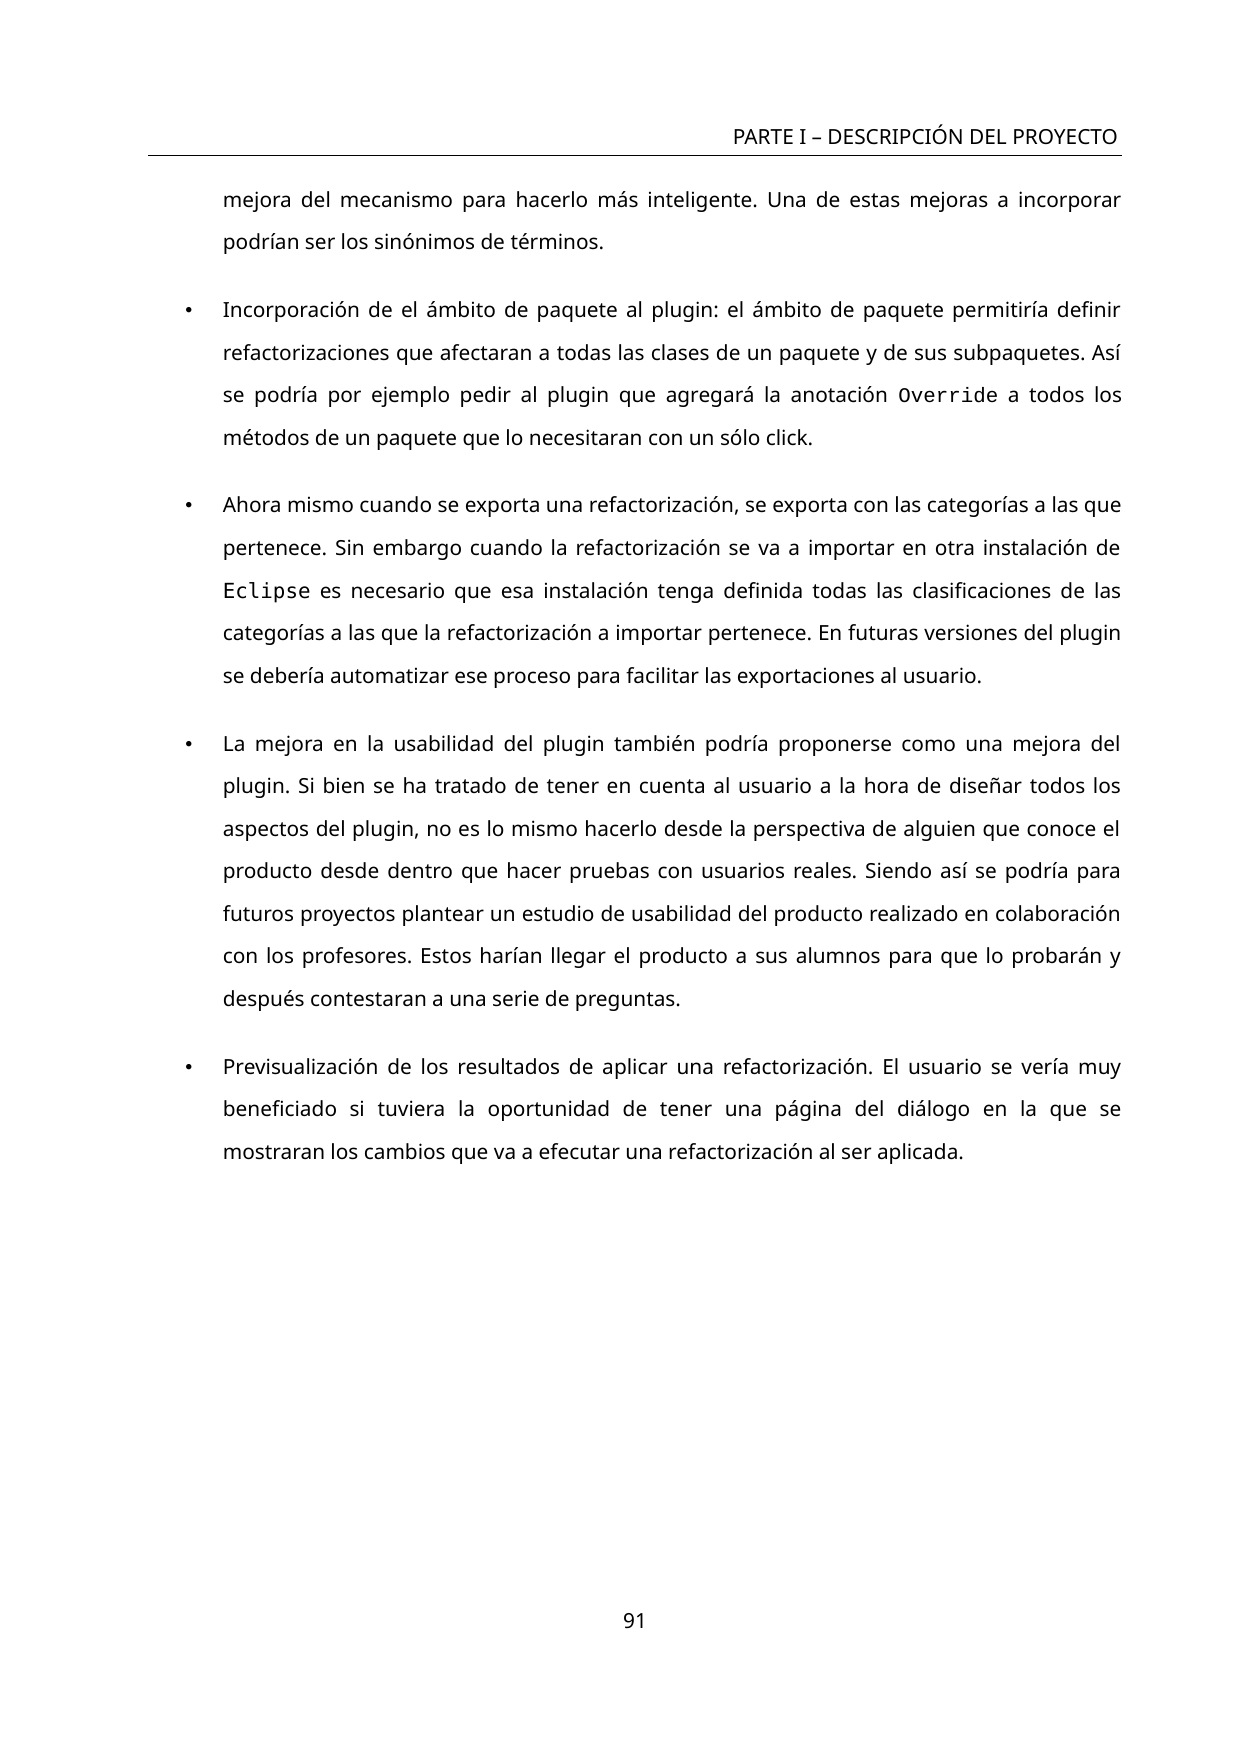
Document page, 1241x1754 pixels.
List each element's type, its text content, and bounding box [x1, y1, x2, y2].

list Previsualización de los resultados de aplicar una refactorización. El usuario se vería muy beneficiado si tuviera la oportunidad de tener una página del diálogo en la que se mostraran los cambios que va a efecutar una refactorización al ser aplicada. [185, 1052, 1122, 1166]
list mejora del mecanismo para hacerlo más inteligente. Una de estas mejoras a incorporar podrían ser los sinónimos de términos. [185, 185, 1122, 256]
list Incorporación de el ámbito de paquete al plugin: el ámbito de paquete permitiría definir refactorizaciones que afectaran a todas las clases de un paquete y de sus subpaquetes. Así se podría por ejemplo pedir al plugin que agregará la anotación Override a todos los métodos de un paquete que lo necesitaran con un sólo click. [185, 295, 1122, 451]
list Ahora mismo cuando se exporta una refactorización, se exporta con las categorías a las que pertenece. Sin embargo cuando la refactorización se va a importar en otra instalación de Eclipse es necesario que esa instalación tenga definida todas las clasificaciones de las categorías a las que la refactorización a importar pertenece. En futuras versiones del plugin se debería automatizar ese proceso para facilitar las exportaciones al usuario. [185, 491, 1122, 689]
list La mejora en la usabilidad del plugin también podría proponerse como una mejora del plugin. Si bien se ha tratado de tener en cuenta al usuario a la hora de diseñar todos los aspectos del plugin, no es lo mismo hacerlo desde la perspectiva de alguien que conoce el producto desde dentro que hacer pruebas con usuarios reales. Siendo así se podría para futuros proyectos plantear un estudio de usabilidad del producto realizado en colaboración con los profesores. Estos harían llegar el producto a sus alumnos para que lo probarán y después contestaran a una serie de preguntas. [185, 729, 1122, 1013]
